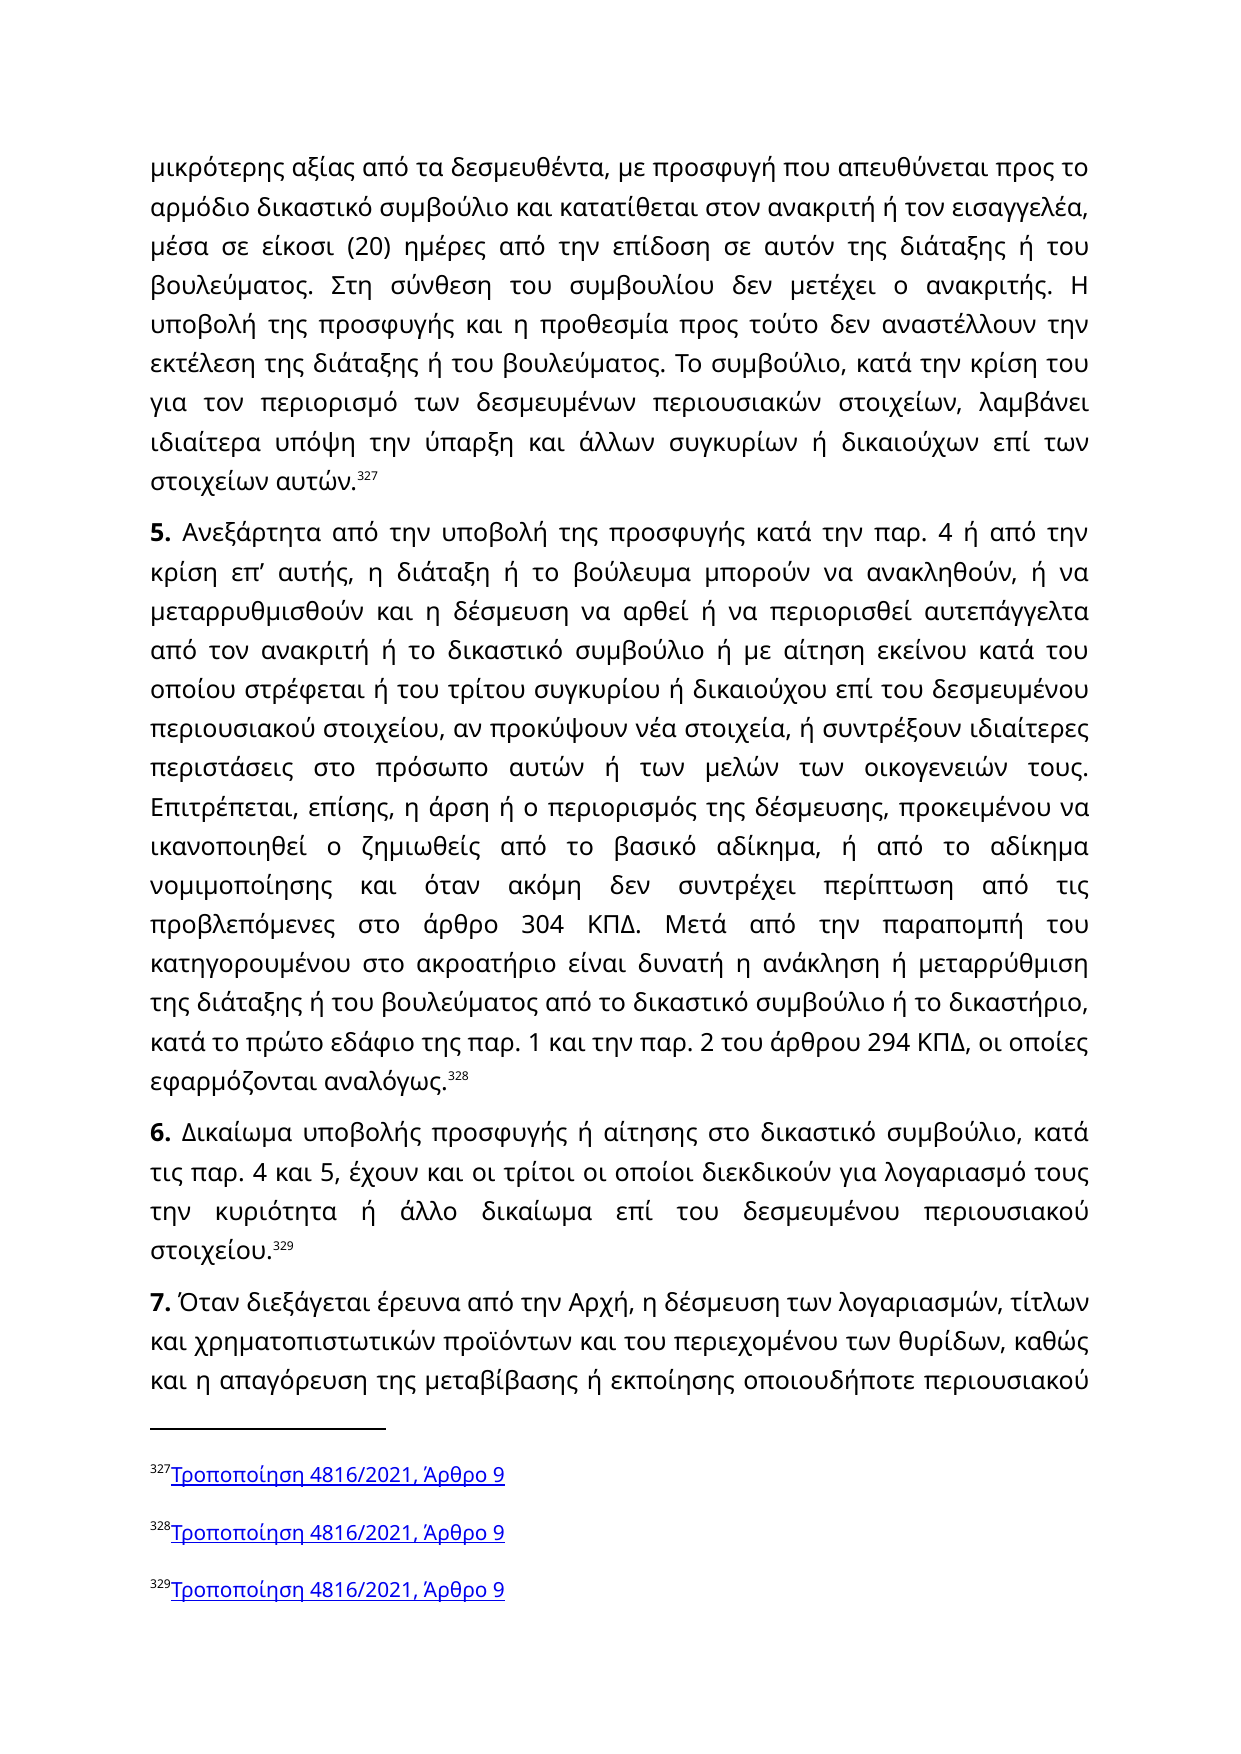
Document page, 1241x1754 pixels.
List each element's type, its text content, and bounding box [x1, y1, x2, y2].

text Τροποποίηση 4816/2021, Άρθρο 9 [150, 1518, 1090, 1546]
text 5. Ανεξάρτητα από την υποβολή της προσφυγής κατά την παρ. 4 ή από την κρίση επ’ αυτής, η διάταξη ή το βούλευμα μπορούν να ανακληθούν, ή να μεταρρυθμισθούν και η δέσμευση να αρθεί ή να περιορισθεί αυτεπάγγελτα από τον ανακριτή ή το δικαστικό συμβούλιο ή με αίτηση εκείνου κατά του οποίου στρέφεται ή του τρίτου συγκυρίου ή δικαιούχου επί του δεσμευμένου περιουσιακού στοιχείου, αν προκύψουν νέα στοιχεία, ή συντρέξουν ιδιαίτερες περιστάσεις στο πρόσωπο αυτών ή των μελών των οικογενειών τους. Επιτρέπεται, επίσης, η άρση ή ο περιορισμός της δέσμευσης, προκειμένου να ικανοποιηθεί ο ζημιωθείς από το βασικό αδίκημα, ή από το αδίκημα νομιμοποίησης και όταν ακόμη δεν συντρέχει περίπτωση από τις προβλεπόμενες στο άρθρο 304 ΚΠΔ. Μετά από την παραπομπή του κατηγορουμένου στο ακροατήριο είναι δυνατή η ανάκληση ή μεταρρύθμιση της διάταξης ή του βουλεύματος από το δικαστικό συμβούλιο ή το δικαστήριο, κατά το πρώτο εδάφιο της παρ. 1 και την παρ. 2 του άρθρου 294 ΚΠΔ, οι οποίες εφαρμόζονται αναλόγως. [150, 515, 1090, 1097]
text μικρότερης αξίας από τα δεσμευθέντα, με προσφυγή που απευθύνεται προς το αρμόδιο δικαστικό συμβούλιο και κατατίθεται στον ανακριτή ή τον εισαγγελέα, μέσα σε είκοσι (20) ημέρες από την επίδοση σε αυτόν της διάταξης ή του βουλεύματος. Στη σύνθεση του συμβουλίου δεν μετέχει ο ανακριτής. Η υποβολή της προσφυγής και η προθεσμία προς τούτο δεν αναστέλλουν την εκτέλεση της διάταξης ή του βουλεύματος. Το συμβούλιο, κατά την κρίση του για τον περιορισμό των δεσμευμένων περιουσιακών στοιχείων, λαμβάνει ιδιαίτερα υπόψη την ύπαρξη και άλλων συγκυρίων ή δικαιούχων επί των στοιχείων αυτών. [150, 150, 1090, 497]
text Τροποποίηση 4816/2021, Άρθρο 9 [150, 1576, 1090, 1604]
text 7. Όταν διεξάγεται έρευνα από την Αρχή, η δέσμευση των λογαριασμών, τίτλων και χρηματοπιστωτικών προϊόντων και του περιεχομένου των θυρίδων, καθώς και η απαγόρευση της μεταβίβασης ή εκποίησης οποιουδήποτε περιουσιακού [150, 1284, 1090, 1397]
text Τροποποίηση 4816/2021, Άρθρο 9 [150, 1460, 1090, 1489]
text 6. Δικαίωμα υποβολής προσφυγής ή αίτησης στο δικαστικό συμβούλιο, κατά τις παρ. 4 και 5, έχουν και οι τρίτοι οι οποίοι διεκδικούν για λογαριασμό τους την κυριότητα ή άλλο δικαίωμα επί του δεσμευμένου περιουσιακού στοιχείου. [150, 1115, 1090, 1267]
